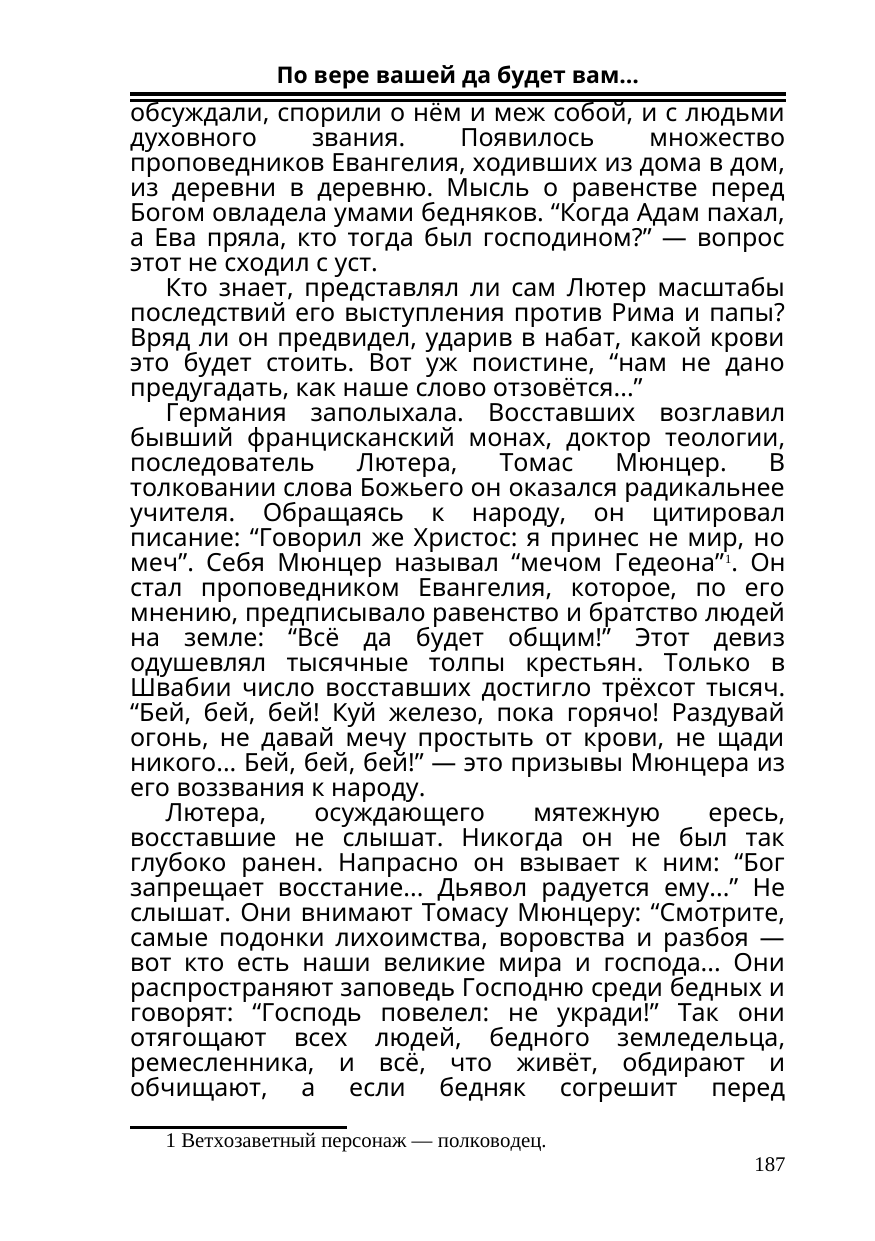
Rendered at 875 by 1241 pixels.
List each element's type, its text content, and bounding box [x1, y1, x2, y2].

text Лютера, осуждающего мятежную ересь, восставшие не слышат. Никогда он не был так глубоко ранен. Напрасно он взывает к ним: “Бог запрещает восстание... Дьявол радуется ему...” Не слышат. Они внимают Томасу Мюнцеру: “Смотрите, самые подонки лихоимства, воровства и разбоя — вот кто есть наши великие мира и господа... Они распространяют заповедь Господню среди бедных и говорят: “Господь повелел: не укради!” Так они отягощают всех людей, бедного земледельца, ремесленника, и всё, что живёт, обдирают и обчищают, а если бедняк согрешит перед [130, 802, 786, 1102]
text обсуждали, спорили о нём и меж собой, и с людьми духовного звания. Появилось множество проповедников Евангелия, ходивших из дома в дом, из деревни в деревню. Мысль о равенстве перед Богом овладела умами бедняков. “Когда Адам пахал, а Ева пряла, кто тогда был господином?” — вопрос этот не сходил с уст. [130, 102, 786, 277]
text Германия заполыхала. Восставших возглавил бывший францисканский монах, доктор теологии, последователь Лютера, Томас Мюнцер. В толковании слова Божьего он оказался радикальнее учителя. Обращаясь к народу, он цитировал писание: “Говорил же Христос: я принес не мир, но меч”. Себя Мюнцер называл “мечом Гедеона”. Он стал проповедником Евангелия, которое, по его мнению, предписывало равенство и братство людей на земле: “Всё да будет общим!” Этот девиз одушевлял тысячные толпы крестьян. Только в Швабии число восставших достигло трёхсот тысяч. “Бей, бей, бей! Куй железо, пока горячо! Раздувай огонь, не давай мечу простыть от крови, не щади никого... Бей, бей, бей!” — это призывы Мюнцера из его воззвания к народу. [130, 402, 786, 802]
text Ветхозаветный персонаж — полководец. [130, 1128, 786, 1152]
text Кто знает, представлял ли сам Лютер масштабы последствий его выступления против Рима и папы? Вряд ли он предвидел, ударив в набат, какой крови это будет стоить. Вот уж поистине, “нам не дано предугадать, как наше слово отзовётся...” [130, 277, 786, 402]
